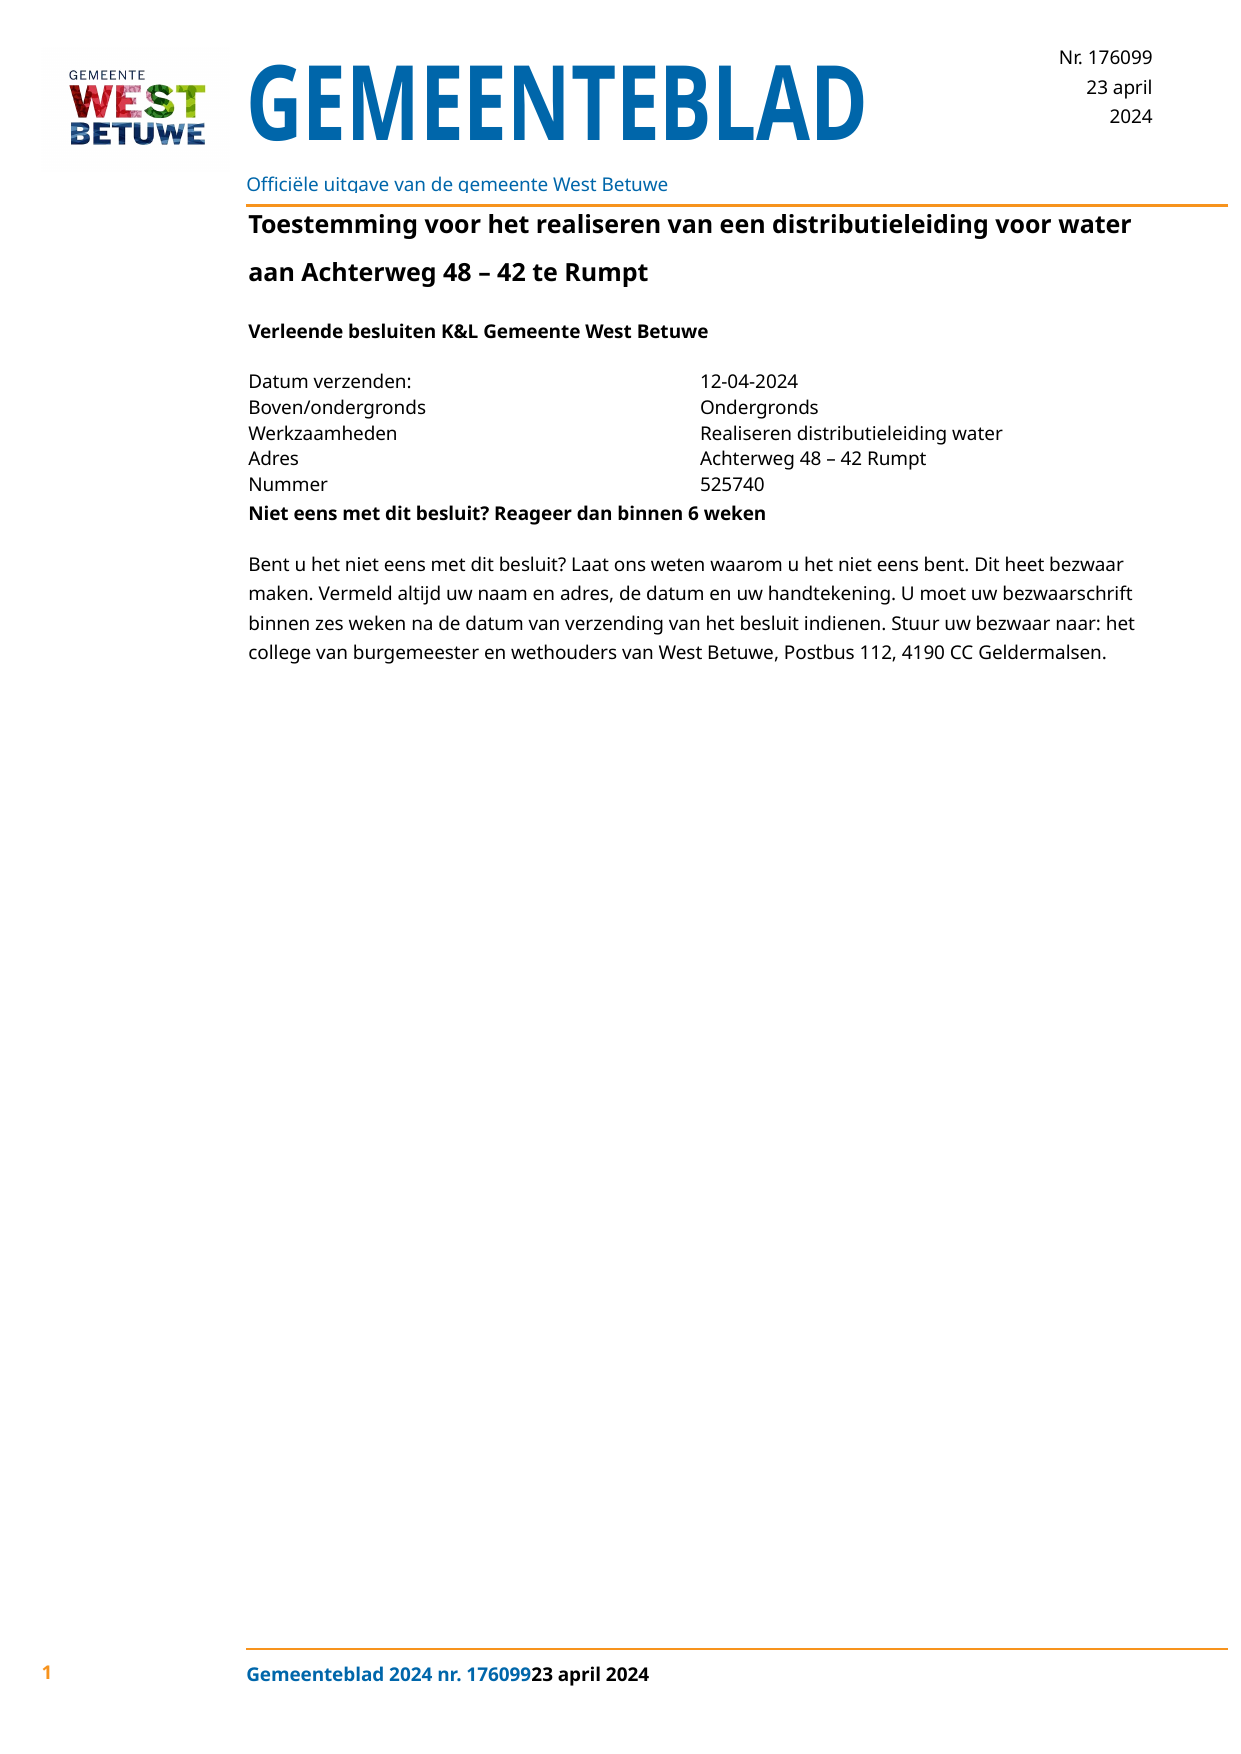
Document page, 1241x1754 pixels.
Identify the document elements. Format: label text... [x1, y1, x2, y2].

table_cell 525740 [700, 471, 1152, 497]
text Bent u het niet eens met dit besluit? Laat ons weten waarom u het niet eens bent. Dit heet bezwaar maken. Vermeld altijd uw naam en adres, de datum en uw handtekening. U moet uw bezwaarschrift binnen zes weken na de datum van verzending van het besluit indienen. Stuur uw bezwaar naar: het college van burgemeester en wethouders van West Betuwe, Postbus 112, 4190 CC Geldermalsen. [248, 551, 1152, 665]
table_cell Adres [248, 446, 700, 471]
table_cell Realiseren distributieleiding water [700, 420, 1152, 446]
text Toestemming voor het realiseren van een distributieleiding voor water aan Achterweg 48 – 42 te Rumpt [248, 207, 1152, 288]
table_cell Nummer [248, 471, 700, 497]
text Niet eens met dit besluit? Reageer dan binnen 6 weken [248, 500, 1152, 526]
table_cell Achterweg 48 – 42 Rumpt [700, 446, 1152, 471]
table_cell Boven/ondergronds [248, 394, 700, 420]
table_header 12-04-2024 [700, 369, 1152, 394]
picture [41, 47, 231, 172]
table_header Datum verzenden: [248, 369, 700, 394]
table_cell Ondergronds [700, 394, 1152, 420]
table_cell Werkzaamheden [248, 420, 700, 446]
text Verleende besluiten K&L Gemeente West Betuwe [248, 318, 1152, 344]
